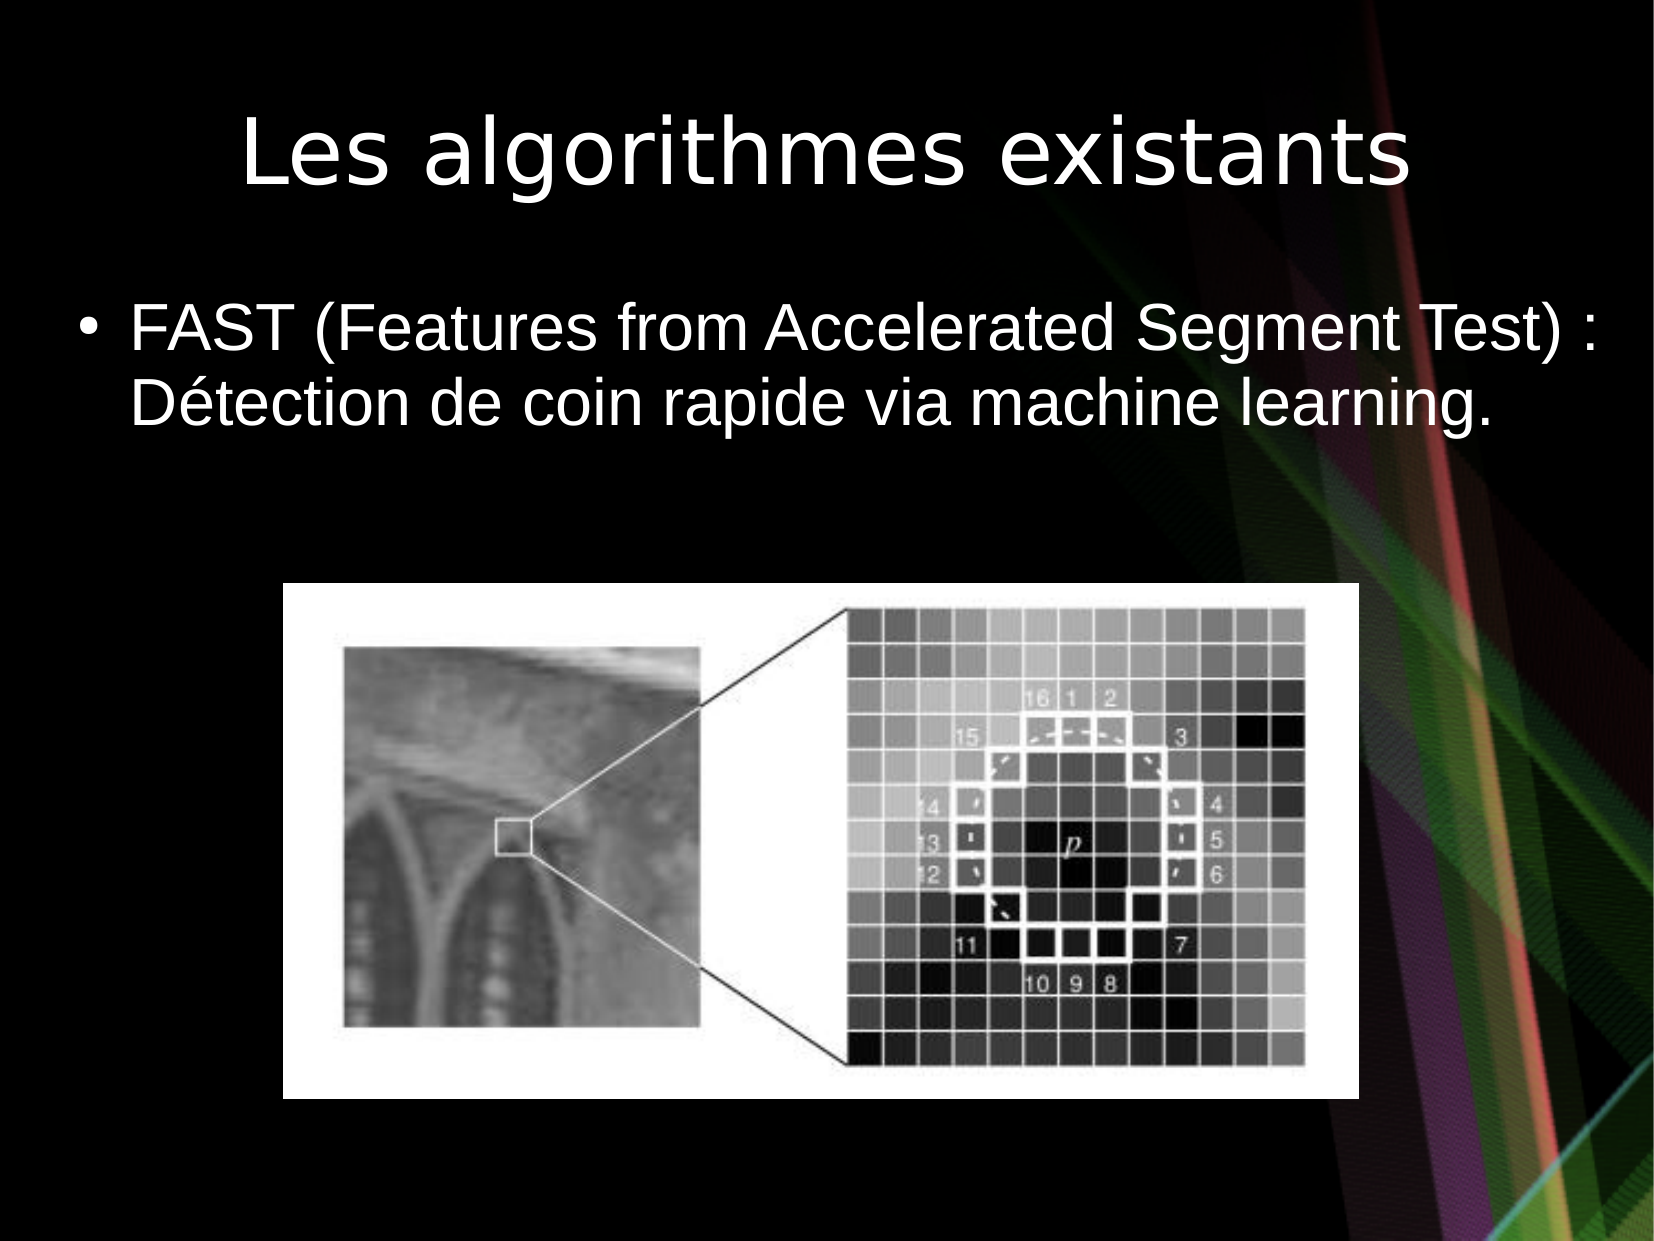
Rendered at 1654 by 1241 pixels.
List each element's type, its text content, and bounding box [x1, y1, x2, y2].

title Les algorithmes existants [82, 49, 1571, 257]
list FAST (Features from Accelerated Segment Test) : Détection de coin rapide via machine learning. [59, 290, 1607, 1010]
picture [0, 0, 1654, 1241]
